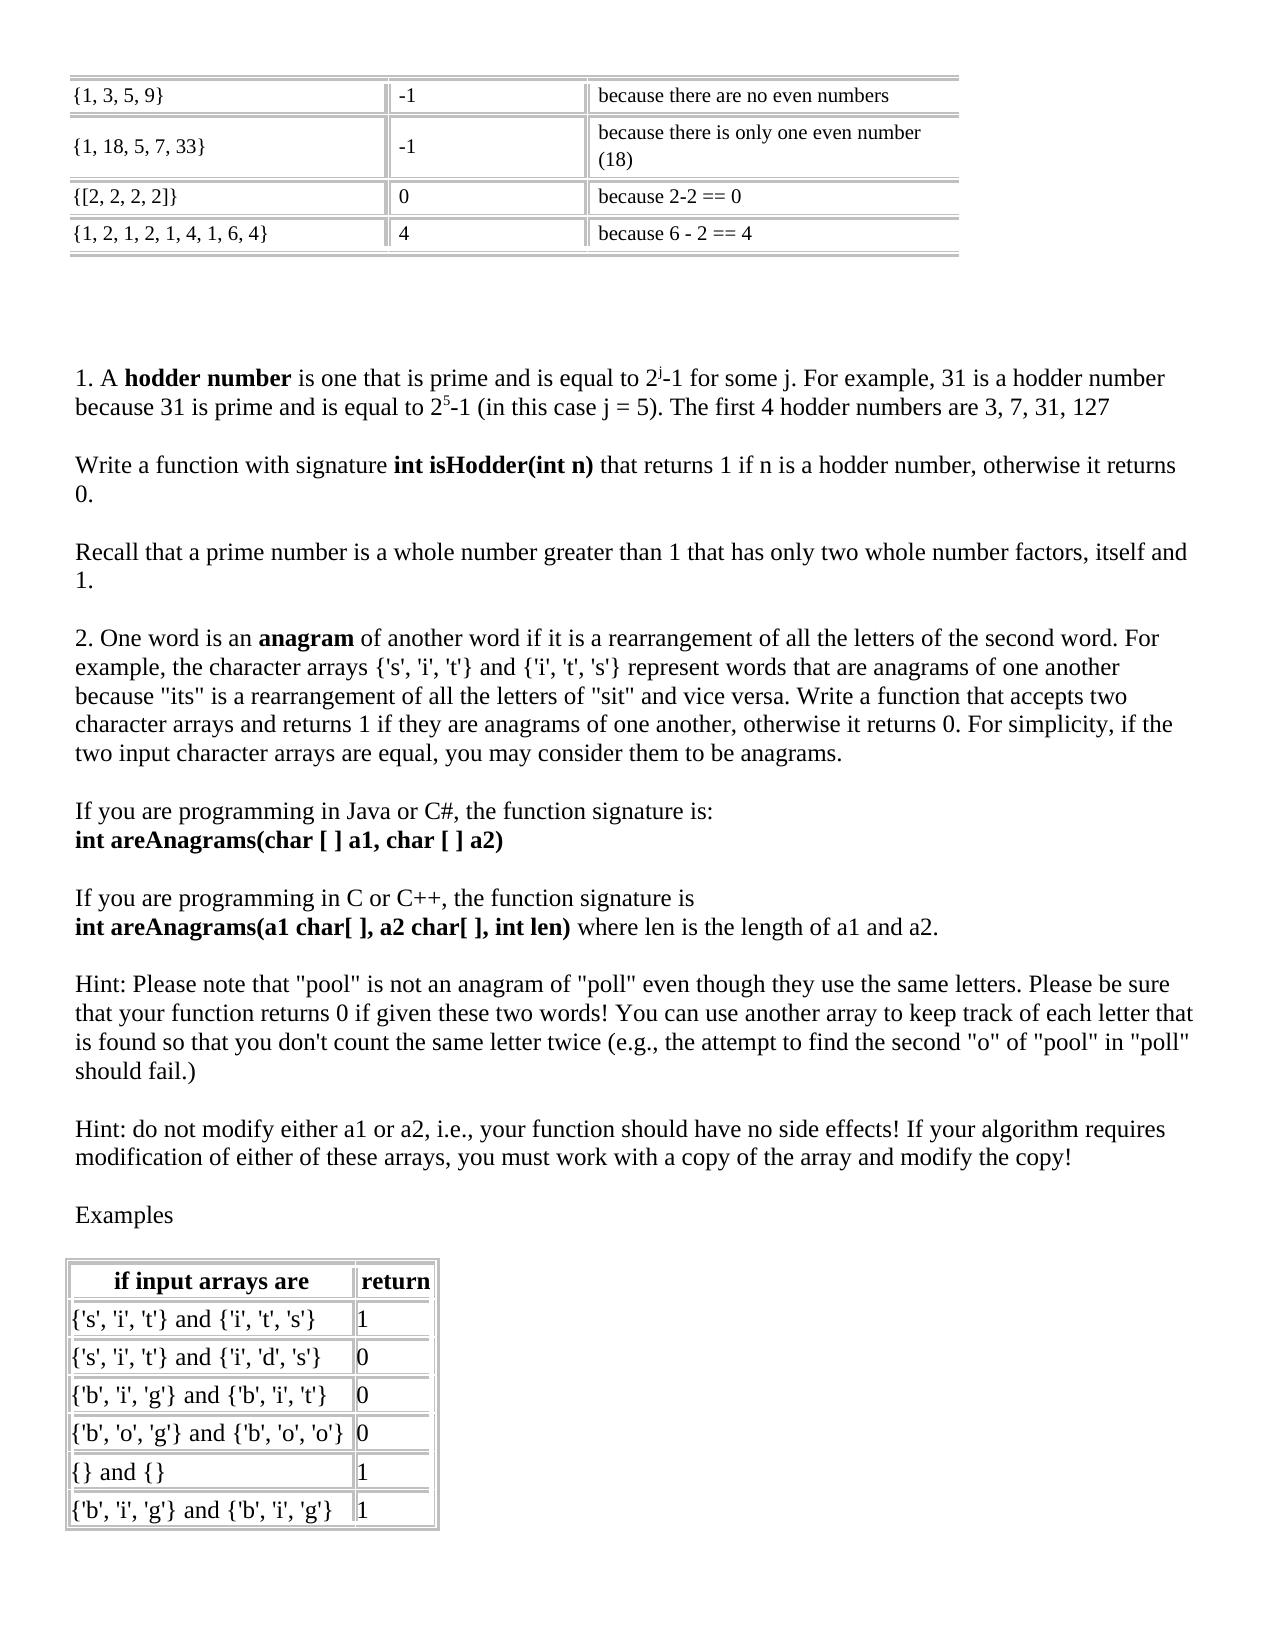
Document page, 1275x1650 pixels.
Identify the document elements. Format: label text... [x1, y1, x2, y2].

text Examples [75, 1200, 1200, 1229]
table_cell because 2-2 == 0 [590, 183, 959, 213]
table_cell {'b', 'i', 'g'} and {'b', 'i', 't'} [68, 1373, 355, 1411]
table_cell {'s', 'i', 't'} and {'i', 'd', 's'} [68, 1335, 355, 1373]
table_cell 1 [355, 1487, 437, 1525]
text If you are programming in Java or C#, the function signature is: int areAnagrams(char [ ] a1, char [ ] a2) [75, 796, 1200, 854]
text Recall that a prime number is a whole number greater than 1 that has only two whole number factors, itself and 1. [75, 537, 1200, 594]
table_cell because there are no even numbers [587, 77, 959, 112]
table_cell 0 [355, 1335, 437, 1373]
table_header return [355, 1260, 437, 1296]
text Hint: do not modify either a1 or a2, i.e., your function should have no side effects! If your algorithm requires modification of either of these arrays, you must work with a copy of the array and modify the copy! [75, 1114, 1200, 1171]
text 2. One word is an anagram of another word if it is a rearrangement of all the letters of the second word. For example, the character arrays {'s', 'i', 't'} and {'i', 't', 's'} represent words that are anagrams of one another because "its" is a rearrangement of all the letters of "sit" and vice versa. Write a function that accepts two character arrays and returns 1 if they are anagrams of one another, otherwise it returns 0. For simplicity, if the two input character arrays are equal, you may consider them to be anagrams. [75, 623, 1200, 767]
text Write a function with signature int isHodder(int n) that returns 1 if n is a hodder number, otherwise it returns 0. [75, 450, 1200, 507]
table_cell {1, 18, 5, 7, 33} [70, 118, 384, 177]
table_cell {[2, 2, 2, 2]} [70, 183, 384, 213]
table_cell {'b', 'i', 'g'} and {'b', 'i', 'g'} [68, 1487, 355, 1525]
table_cell {1, 3, 5, 9} [70, 81, 387, 112]
table_cell {1, 2, 1, 2, 1, 4, 1, 6, 4} [70, 220, 387, 251]
table_cell {'b', 'o', 'g'} and {'b', 'o', 'o'} [68, 1411, 355, 1449]
table_cell 1 [355, 1296, 437, 1334]
table_header if input arrays are [71, 1265, 355, 1296]
text If you are programming in C or C++, the function signature is int areAnagrams(a1 char[ ], a2 char[ ], int len) where len is the length of a1 and a2. [75, 883, 1200, 940]
table_cell because 6 - 2 == 4 [587, 214, 959, 251]
table_cell because there is only one even number (18) [590, 118, 959, 177]
table_cell -1 [391, 118, 584, 177]
table_cell {'s', 'i', 't'} and {'i', 't', 's'} [68, 1296, 355, 1334]
text 1. A hodder number is one that is prime and is equal to 2j-1 for some j. For example, 31 is a hodder number because 31 is prime and is equal to 25-1 (in this case j = 5). The first 4 hodder numbers are 3, 7, 31, 127 [75, 363, 1200, 421]
table_cell 1 [355, 1449, 437, 1487]
table_cell -1 [388, 77, 587, 112]
text Hint: Please note that "pool" is not an anagram of "poll" even though they use the same letters. Please be sure that your function returns 0 if given these two words! You can use another array to keep track of each letter that is found so that you don't count the same letter twice (e.g., the attempt to find the second "o" of "pool" in "poll" should fail.) [75, 969, 1200, 1084]
table_cell 0 [391, 183, 584, 213]
table_cell {} and {} [68, 1449, 355, 1487]
table_cell 4 [388, 214, 587, 251]
table_cell 0 [355, 1411, 437, 1449]
table_cell 0 [355, 1373, 437, 1411]
